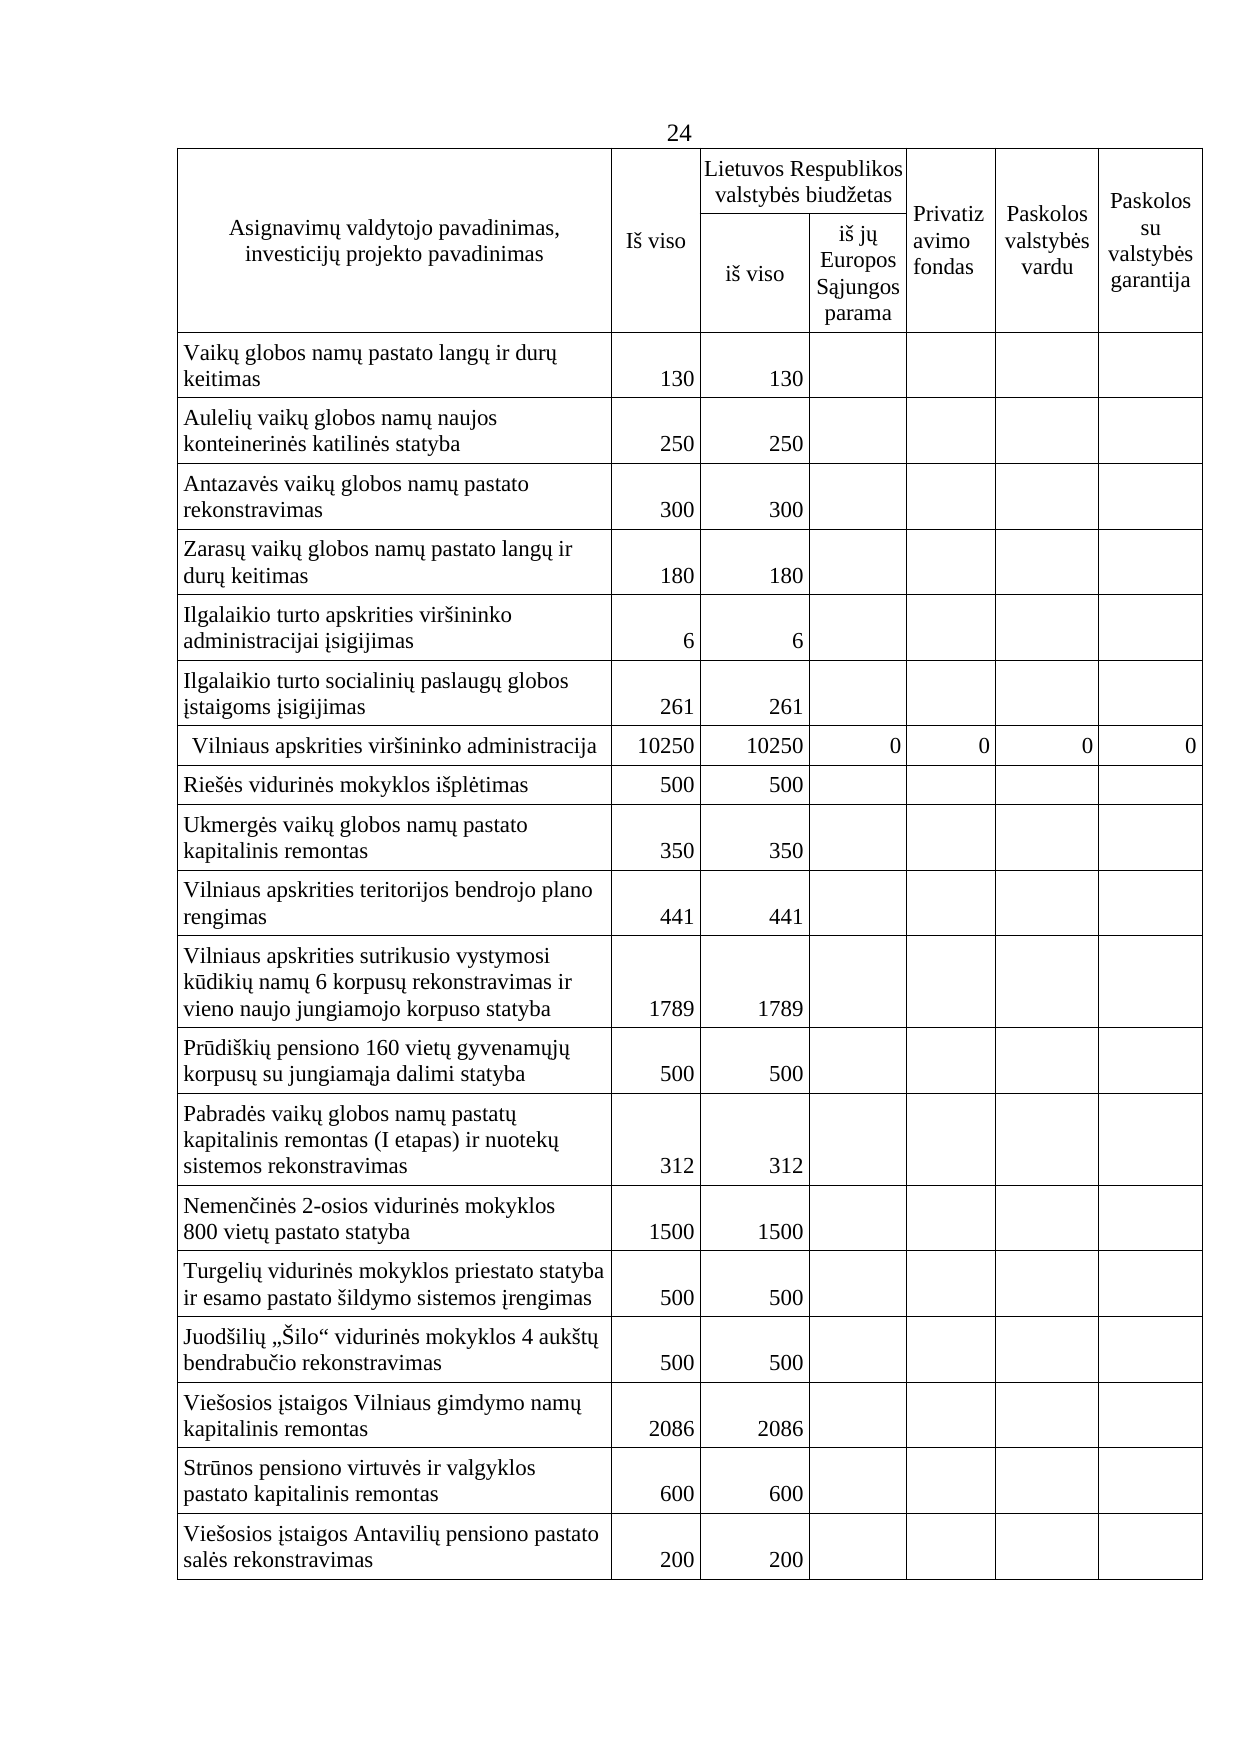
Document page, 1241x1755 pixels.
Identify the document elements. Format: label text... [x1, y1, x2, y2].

table_cell Turgelių vidurinės mokyklos priestato statyba ir esamo pastato šildymo sistemos įrengimas [178, 1251, 611, 1316]
table_cell [1099, 595, 1202, 660]
table_cell 600 [612, 1448, 700, 1513]
table_cell [1099, 1317, 1202, 1382]
table_cell [996, 766, 1098, 804]
table_cell [1099, 766, 1202, 804]
table_cell [996, 1186, 1098, 1250]
table_cell [907, 398, 995, 463]
table_cell Ilgalaikio turto apskrities viršininko administracijai įsigijimas [178, 595, 611, 660]
table_cell [907, 1317, 995, 1382]
table_cell Riešės vidurinės mokyklos išplėtimas [178, 766, 611, 804]
table_cell [810, 595, 906, 660]
table_cell 500 [701, 1317, 809, 1382]
table_cell [996, 595, 1098, 660]
table_cell [996, 1317, 1098, 1382]
table_cell 1500 [612, 1186, 700, 1250]
table_cell [907, 595, 995, 660]
table_header Lietuvos Respublikos valstybės biudžetas [701, 149, 906, 213]
table_cell [810, 1186, 906, 1250]
table_cell [907, 1448, 995, 1513]
table_cell 300 [612, 464, 700, 528]
table_cell [996, 1514, 1098, 1578]
table_cell 1500 [701, 1186, 809, 1250]
table_cell [810, 1251, 906, 1316]
table_cell [996, 1094, 1098, 1185]
table_cell [1099, 464, 1202, 528]
table_cell [810, 1094, 906, 1185]
table_cell [1099, 1448, 1202, 1513]
table_header Privatizavimo fondas [907, 149, 995, 332]
table_cell [907, 871, 995, 935]
table_cell [907, 1186, 995, 1250]
table_cell iš viso [701, 214, 809, 332]
table_header Iš viso [612, 149, 700, 332]
table_cell [996, 464, 1098, 528]
table_cell [810, 871, 906, 935]
table_cell Strūnos pensiono virtuvės ir valgyklos pastato kapitalinis remontas [178, 1448, 611, 1513]
table_cell 10250 [612, 726, 700, 764]
table_cell 500 [701, 1251, 809, 1316]
table_cell 0 [1099, 726, 1202, 764]
table_cell [996, 871, 1098, 935]
table_cell 250 [612, 398, 700, 463]
table_cell 0 [907, 726, 995, 764]
table_cell [810, 530, 906, 594]
table_cell [996, 805, 1098, 869]
table_cell 0 [996, 726, 1098, 764]
table_cell [996, 398, 1098, 463]
table_cell [907, 1251, 995, 1316]
table_cell Antazavės vaikų globos namų pastato rekonstravimas [178, 464, 611, 528]
table_cell 500 [612, 1028, 700, 1093]
table_cell Viešosios įstaigos Antavilių pensiono pastato salės rekonstravimas [178, 1514, 611, 1578]
table_cell 180 [612, 530, 700, 594]
table_cell 350 [701, 805, 809, 869]
table_cell 6 [701, 595, 809, 660]
table_cell [1099, 333, 1202, 397]
table_cell 6 [612, 595, 700, 660]
table_cell 2086 [701, 1383, 809, 1447]
table_cell [810, 1514, 906, 1578]
table_cell [1099, 936, 1202, 1027]
table_header Asignavimų valdytojo pavadinimas, investicijų projekto pavadinimas [178, 149, 611, 332]
table_cell [907, 805, 995, 869]
table_cell 130 [701, 333, 809, 397]
table_cell [1099, 1251, 1202, 1316]
table_cell [907, 1383, 995, 1447]
table_cell [810, 464, 906, 528]
table_cell [996, 1251, 1098, 1316]
table_cell [1099, 1514, 1202, 1578]
table_cell 180 [701, 530, 809, 594]
table_cell [996, 936, 1098, 1027]
table_cell [996, 1383, 1098, 1447]
table_cell [810, 936, 906, 1027]
table_cell [907, 530, 995, 594]
table_cell [810, 1383, 906, 1447]
table_cell [996, 661, 1098, 725]
table_cell [810, 661, 906, 725]
table_cell Vilniaus apskrities teritorijos bendrojo plano rengimas [178, 871, 611, 935]
table_cell [810, 333, 906, 397]
table_header Paskolos su valstybės garantija [1099, 149, 1202, 332]
table_cell Juodšilių „Šilo“ vidurinės mokyklos 4 aukštų bendrabučio rekonstravimas [178, 1317, 611, 1382]
table_cell 300 [701, 464, 809, 528]
table_cell 441 [612, 871, 700, 935]
table_cell [1099, 1383, 1202, 1447]
table_cell 250 [701, 398, 809, 463]
table_cell 500 [701, 766, 809, 804]
table_cell 1789 [701, 936, 809, 1027]
table_cell 200 [612, 1514, 700, 1578]
table_cell [1099, 661, 1202, 725]
table_cell 0 [810, 726, 906, 764]
table_cell Zarasų vaikų globos namų pastato langų ir durų keitimas [178, 530, 611, 594]
table_cell 600 [701, 1448, 809, 1513]
table_cell 261 [701, 661, 809, 725]
table_cell [996, 1028, 1098, 1093]
table_cell 500 [612, 1251, 700, 1316]
table_cell [907, 1094, 995, 1185]
table_cell [810, 1448, 906, 1513]
table_cell Prūdiškių pensiono 160 vietų gyvenamųjų korpusų su jungiamąja dalimi statyba [178, 1028, 611, 1093]
table_cell [1099, 871, 1202, 935]
table_cell [1099, 1186, 1202, 1250]
table_cell Ilgalaikio turto socialinių paslaugų globos įstaigoms įsigijimas [178, 661, 611, 725]
table_cell [996, 530, 1098, 594]
table_cell Vilniaus apskrities sutrikusio vystymosi kūdikių namų 6 korpusų rekonstravimas ir vieno naujo jungiamojo korpuso statyba [178, 936, 611, 1027]
table_cell [996, 1448, 1098, 1513]
table_cell [1099, 530, 1202, 594]
table_cell [810, 398, 906, 463]
table_cell Vaikų globos namų pastato langų ir durų keitimas [178, 333, 611, 397]
table_cell 2086 [612, 1383, 700, 1447]
table_cell 312 [701, 1094, 809, 1185]
table_cell 261 [612, 661, 700, 725]
table_cell 130 [612, 333, 700, 397]
table_cell [907, 1514, 995, 1578]
table_cell [1099, 1094, 1202, 1185]
table_cell 500 [612, 766, 700, 804]
table_cell [810, 1028, 906, 1093]
table_cell iš jų Europos Sąjungos parama [810, 214, 906, 332]
table_cell Ukmergės vaikų globos namų pastato kapitalinis remontas [178, 805, 611, 869]
table_cell [1099, 805, 1202, 869]
table_cell 1789 [612, 936, 700, 1027]
table_cell 350 [612, 805, 700, 869]
table_cell [810, 1317, 906, 1382]
table_cell [907, 333, 995, 397]
table_cell 500 [612, 1317, 700, 1382]
table_cell Pabradės vaikų globos namų pastatų kapitalinis remontas (I etapas) ir nuotekų sistemos rekonstravimas [178, 1094, 611, 1185]
table_cell [996, 333, 1098, 397]
table_cell [907, 936, 995, 1027]
table_cell 312 [612, 1094, 700, 1185]
table_cell Vilniaus apskrities viršininko administracija [178, 726, 611, 764]
table_cell [810, 766, 906, 804]
table_cell [907, 1028, 995, 1093]
table_header Paskolos valstybės vardu [996, 149, 1098, 332]
table_cell 10250 [701, 726, 809, 764]
table_cell 500 [701, 1028, 809, 1093]
table_cell Nemenčinės 2-osios vidurinės mokyklos 800 vietų pastato statyba [178, 1186, 611, 1250]
table_cell Viešosios įstaigos Vilniaus gimdymo namų kapitalinis remontas [178, 1383, 611, 1447]
table_cell [907, 766, 995, 804]
table_cell 200 [701, 1514, 809, 1578]
table_cell [907, 464, 995, 528]
table_cell [1099, 398, 1202, 463]
table_cell Aulelių vaikų globos namų naujos konteinerinės katilinės statyba [178, 398, 611, 463]
table_cell [1099, 1028, 1202, 1093]
table_cell 441 [701, 871, 809, 935]
table_cell [907, 661, 995, 725]
table_cell [810, 805, 906, 869]
